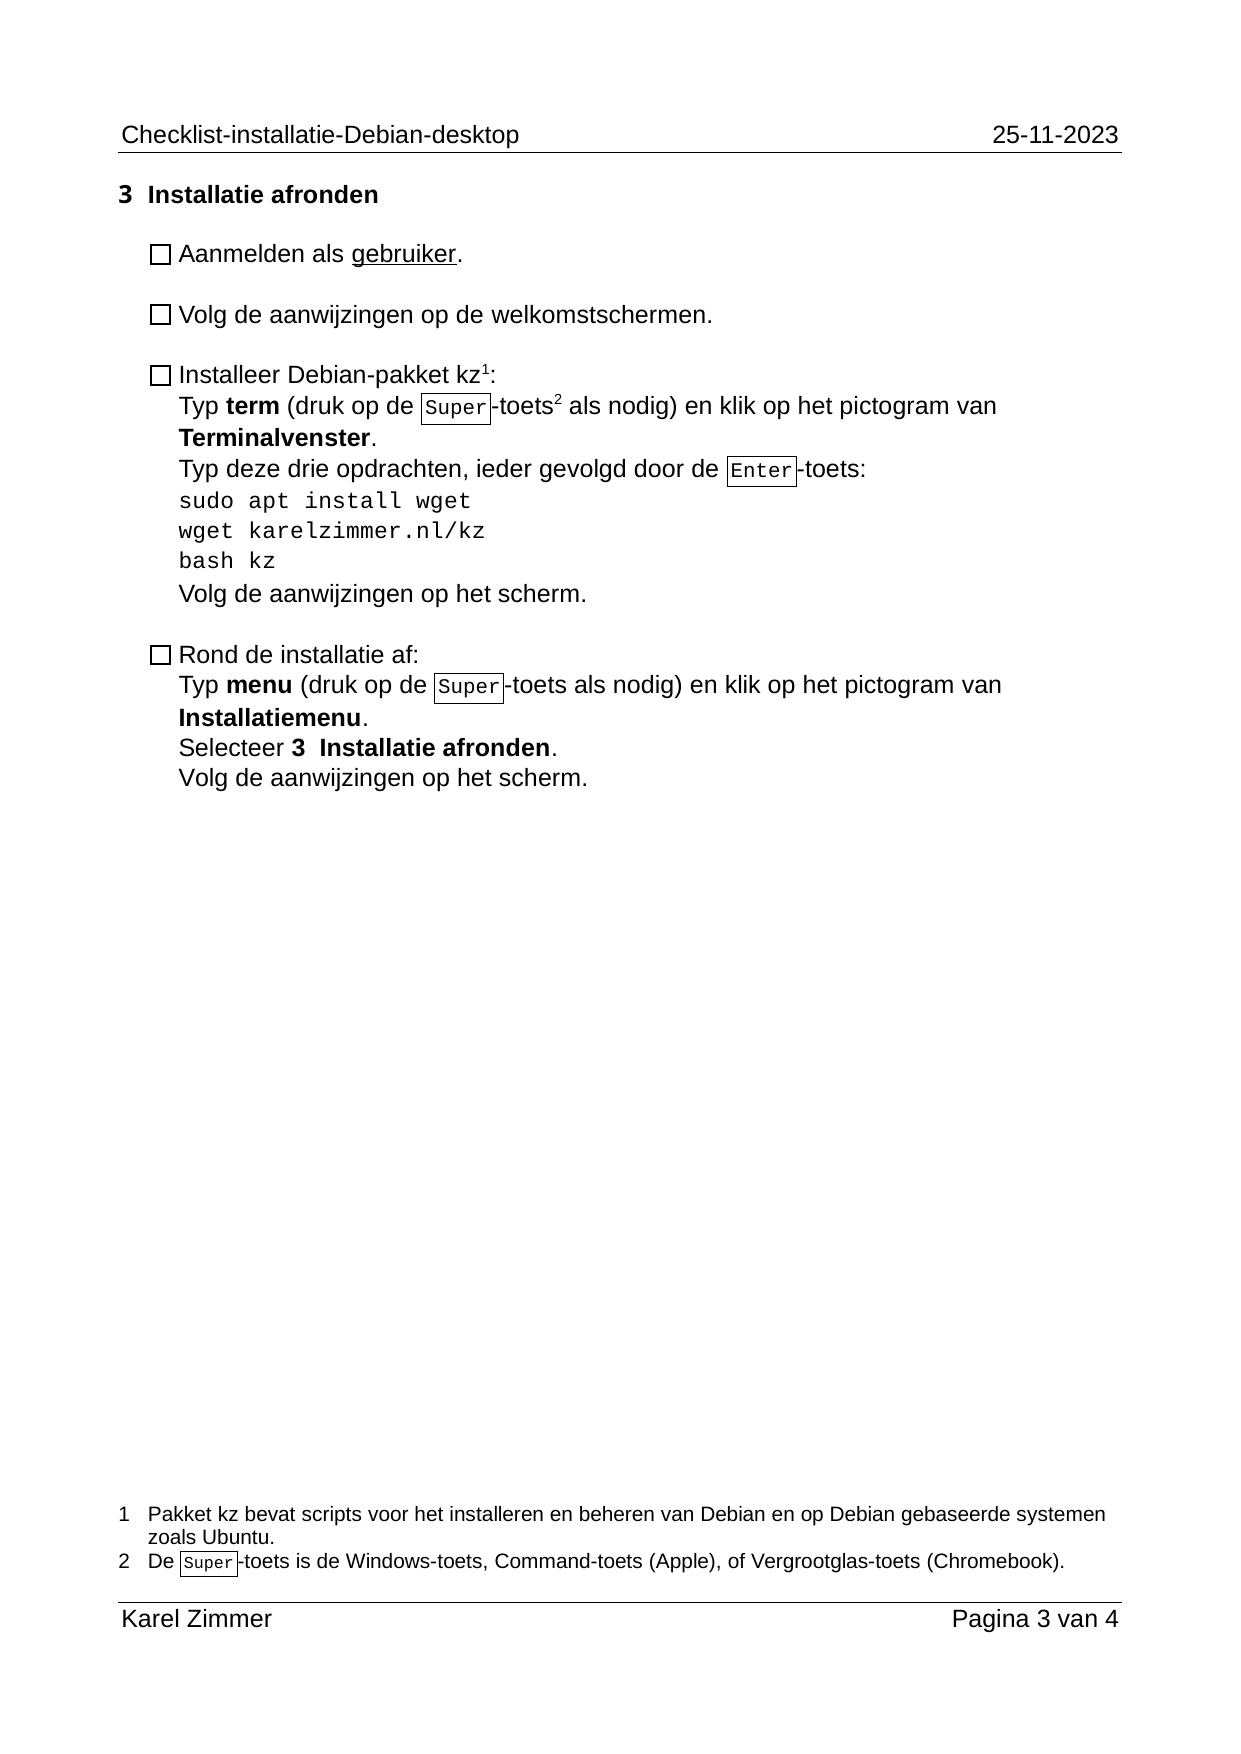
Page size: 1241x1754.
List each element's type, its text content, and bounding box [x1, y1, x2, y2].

table_header Aanmelden als gebruiker. [177, 239, 1122, 269]
table_cell Selecteer 3 Installatie afronden. [177, 733, 1122, 763]
table_cell [118, 360, 142, 391]
table_cell [142, 763, 177, 793]
table_cell [142, 549, 177, 579]
table_cell [118, 579, 142, 609]
table_cell [118, 733, 142, 763]
table_cell [177, 269, 1122, 300]
table_header [118, 239, 142, 269]
table_cell [118, 763, 142, 793]
table_header [142, 239, 177, 269]
table_cell Typ term (druk op de Super-toets als nodig) en klik op het pictogram van Terminalvenster. [177, 391, 1122, 453]
table_cell wget karelzimmer.nl/kz [177, 519, 1122, 549]
table_cell [118, 549, 142, 579]
table_cell [177, 330, 1122, 360]
table_cell [118, 330, 142, 360]
table_cell [118, 300, 142, 330]
table_cell Volg de aanwijzingen op de welkomstschermen. [177, 300, 1122, 330]
list Installatie afronden [118, 177, 1122, 211]
table_cell bash kz [177, 549, 1122, 579]
table_cell [118, 269, 142, 300]
table_cell [118, 640, 142, 670]
table_cell [142, 330, 177, 360]
table_cell [142, 640, 177, 670]
table_cell Rond de installatie af: [177, 640, 1122, 670]
table_cell Volg de aanwijzingen op het scherm. [177, 763, 1122, 793]
table_cell Typ menu (druk op de Super-toets als nodig) en klik op het pictogram van Installatiemenu. [177, 670, 1122, 733]
table_cell [142, 454, 177, 488]
table_cell [142, 733, 177, 763]
table_cell Installeer Debian-pakket kz: [177, 360, 1122, 391]
table_cell sudo apt install wget [177, 488, 1122, 518]
table_cell [118, 454, 142, 488]
table_cell [118, 519, 142, 549]
table_cell [118, 488, 142, 518]
table_cell [142, 360, 177, 391]
table_cell [142, 269, 177, 300]
table_cell [142, 488, 177, 518]
table_cell Volg de aanwijzingen op het scherm. [177, 579, 1122, 609]
table_cell [142, 670, 177, 733]
table_cell [118, 610, 142, 640]
table_cell [118, 391, 142, 453]
table_cell [142, 610, 177, 640]
table_cell Typ deze drie opdrachten, ieder gevolgd door de Enter-toets: [177, 454, 1122, 488]
table_cell [142, 519, 177, 549]
table_cell [142, 579, 177, 609]
table_cell [177, 610, 1122, 640]
table_cell [118, 670, 142, 733]
table_cell [142, 391, 177, 453]
table_cell [142, 300, 177, 330]
